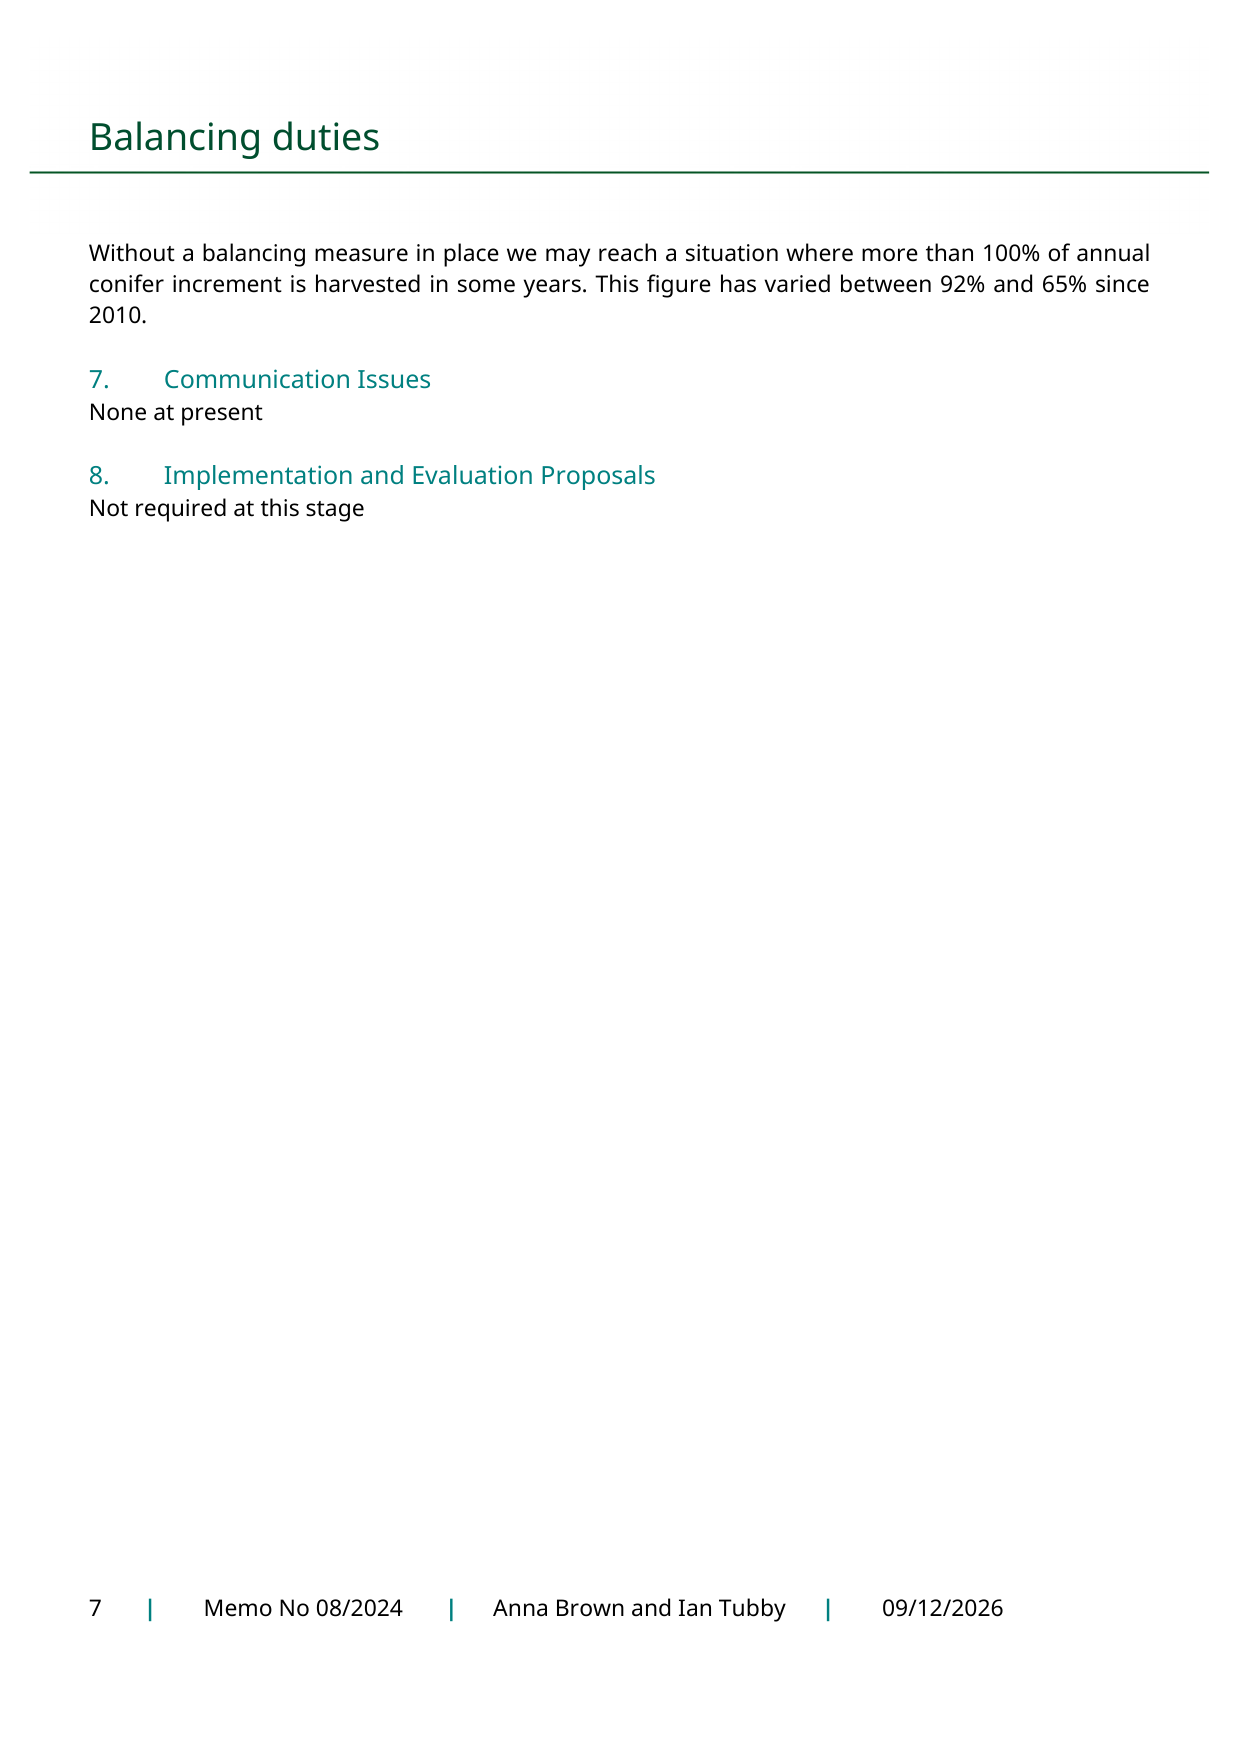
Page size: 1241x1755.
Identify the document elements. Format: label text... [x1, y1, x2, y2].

text None at present [89, 395, 1152, 427]
subtitle 8. Implementation and Evaluation Proposals [89, 458, 1152, 492]
text Without a balancing measure in place we may reach a situation where more than 100% of annual conifer increment is harvested in some years. This figure has varied between 92% and 65% since 2010. [89, 236, 1152, 330]
text Not required at this stage [89, 492, 1152, 523]
subtitle 7. Communication Issues [89, 361, 1152, 395]
